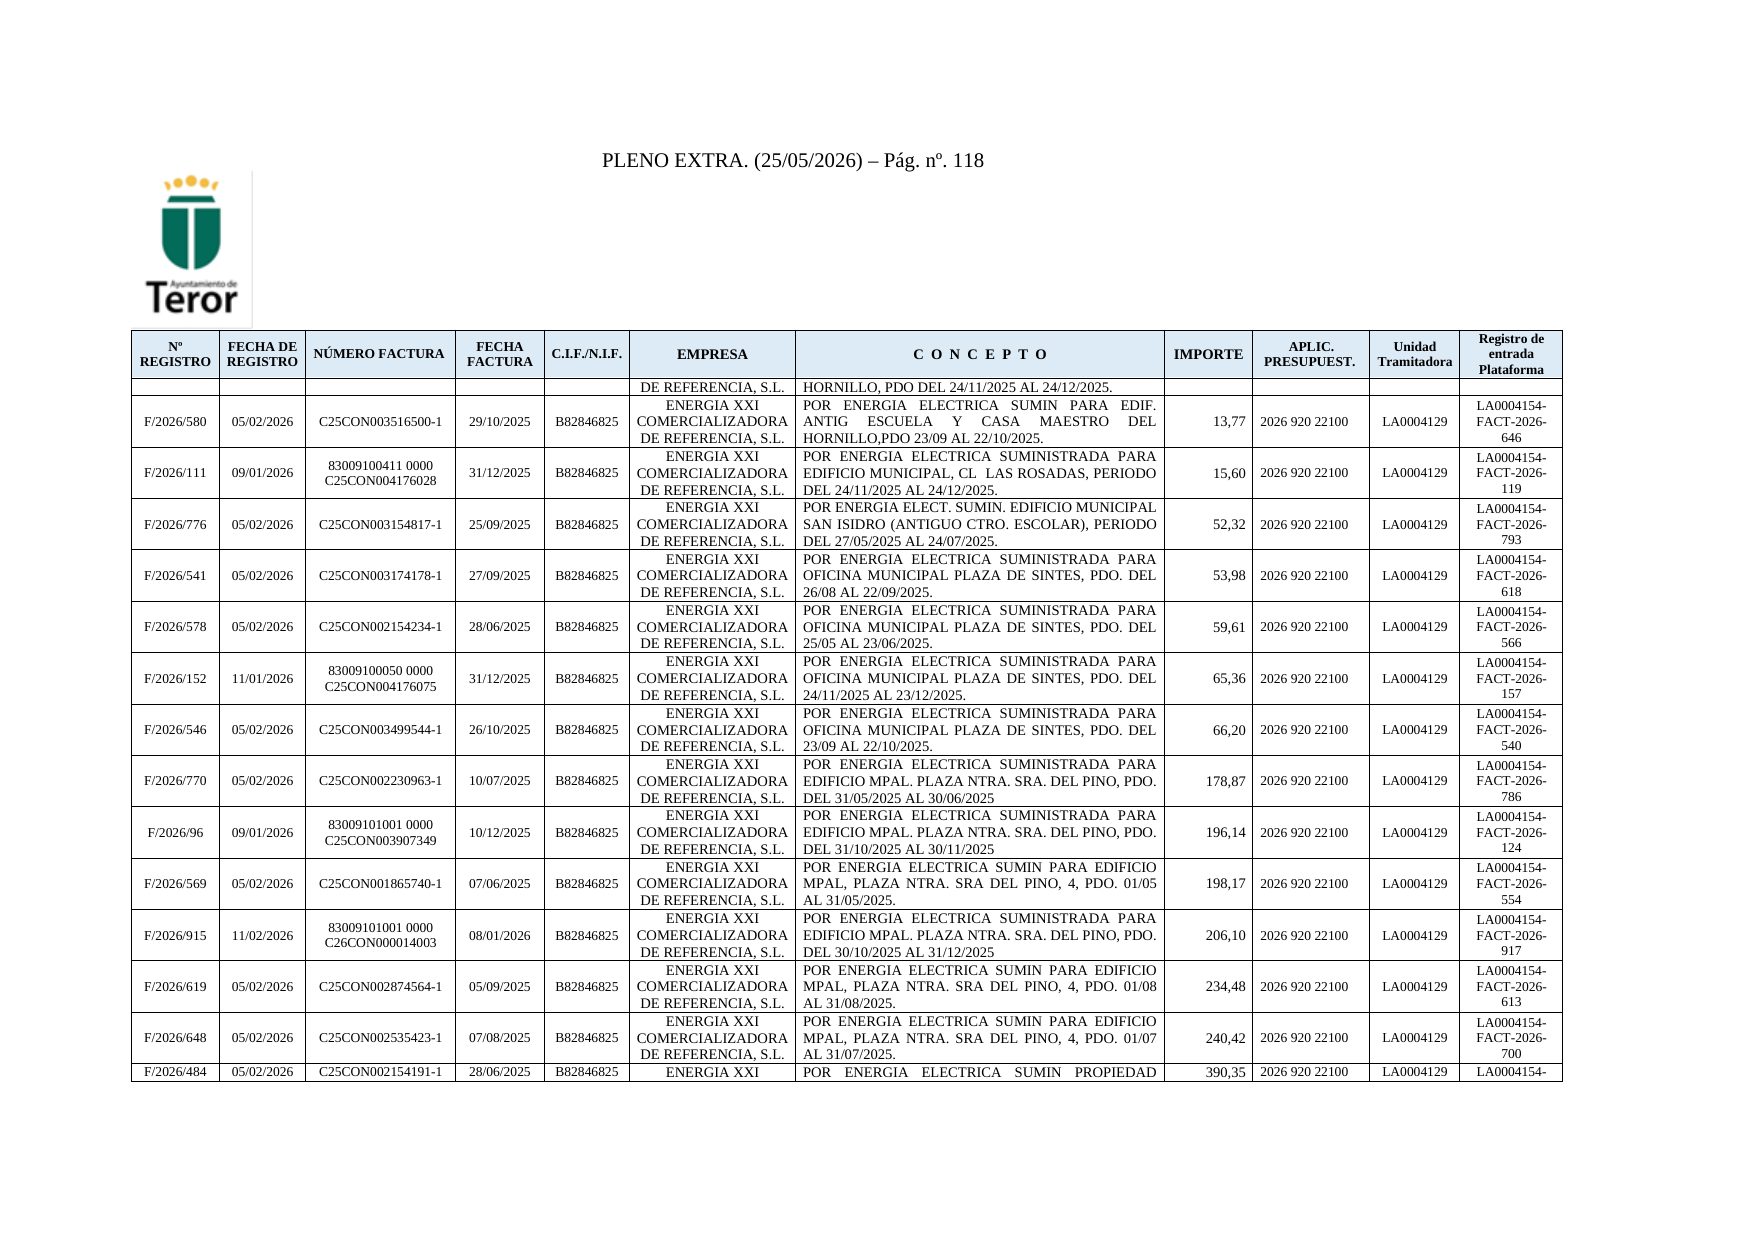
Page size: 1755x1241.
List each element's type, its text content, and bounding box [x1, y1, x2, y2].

table_cell 31/12/2025 [456, 653, 544, 703]
table_cell [456, 379, 544, 395]
table_cell ENERGIA XXI [630, 1064, 795, 1081]
table_cell POR ENERGIA ELECTRICA SUMIN PROPIEDAD [796, 1064, 1164, 1081]
table_cell HORNILLO, PDO DEL 24/11/2025 AL 24/12/2025. [796, 379, 1164, 395]
table_cell ENERGIA XXI COMERCIALIZADORA DE REFERENCIA, S.L. [630, 910, 795, 960]
table_cell B82846825 [545, 499, 629, 549]
table_cell POR ENERGIA ELECTRICA SUMINISTRADA PARA OFICINA MUNICIPAL PLAZA DE SINTES, PDO. DEL 25/05 AL 23/06/2025. [796, 602, 1164, 652]
table_header NÚMERO FACTURA [306, 331, 455, 377]
table_cell LA0004129 [1370, 807, 1459, 857]
table_cell LA0004154-FACT-2026-700 [1460, 1013, 1562, 1063]
table_cell POR ENERGIA ELECTRICA SUMINISTRADA PARA EDIFICIO MPAL. PLAZA NTRA. SRA. DEL PINO, PDO. DEL 30/10/2025 AL 31/12/2025 [796, 910, 1164, 960]
table_header EMPRESA [630, 331, 795, 377]
table_cell 390,35 [1165, 1064, 1252, 1081]
table_cell B82846825 [545, 859, 629, 909]
table_cell ENERGIA XXI COMERCIALIZADORA DE REFERENCIA, S.L. [630, 602, 795, 652]
table_cell 05/02/2026 [220, 961, 305, 1012]
table_cell LA0004129 [1370, 653, 1459, 703]
table_cell 28/06/2025 [456, 1064, 544, 1081]
table_cell LA0004129 [1370, 910, 1459, 960]
table_cell 2026 920 22100 [1253, 550, 1369, 601]
table_cell B82846825 [545, 448, 629, 498]
table_cell LA0004154-FACT-2026-786 [1460, 756, 1562, 806]
table_cell B82846825 [545, 756, 629, 806]
table_cell [1370, 379, 1459, 395]
table_cell F/2026/578 [132, 602, 219, 652]
table_cell LA0004154- [1460, 1064, 1562, 1081]
table_cell LA0004154-FACT-2026-613 [1460, 961, 1562, 1012]
table_cell 11/02/2026 [220, 910, 305, 960]
table_cell 234,48 [1165, 961, 1252, 1012]
table_cell [220, 379, 305, 395]
table_cell 27/09/2025 [456, 550, 544, 601]
table_cell 2026 920 22100 [1253, 499, 1369, 549]
table_cell B82846825 [545, 653, 629, 703]
table_cell 10/12/2025 [456, 807, 544, 857]
table_cell F/2026/648 [132, 1013, 219, 1063]
table_cell 178,87 [1165, 756, 1252, 806]
table_cell 2026 920 22100 [1253, 859, 1369, 909]
table_cell C25CON003174178-1 [306, 550, 455, 601]
table_cell B82846825 [545, 602, 629, 652]
table_cell 09/01/2026 [220, 807, 305, 857]
table_cell ENERGIA XXI COMERCIALIZADORA DE REFERENCIA, S.L. [630, 1013, 795, 1063]
table_cell LA0004154-FACT-2026-793 [1460, 499, 1562, 549]
table_cell B82846825 [545, 1064, 629, 1081]
table_cell 05/02/2026 [220, 756, 305, 806]
table_cell 66,20 [1165, 705, 1252, 755]
table_cell C25CON001865740-1 [306, 859, 455, 909]
table_cell LA0004129 [1370, 396, 1459, 447]
table_cell 83009100411 0000 C25CON004176028 [306, 448, 455, 498]
table_cell ENERGIA XXI COMERCIALIZADORA DE REFERENCIA, S.L. [630, 499, 795, 549]
table_cell 07/06/2025 [456, 859, 544, 909]
table_cell LA0004129 [1370, 1064, 1459, 1081]
table_cell POR ENERGIA ELECTRICA SUMIN PARA EDIFICIO MPAL, PLAZA NTRA. SRA DEL PINO, 4, PDO. 01/08 AL 31/08/2025. [796, 961, 1164, 1012]
table_header FECHA DE REGISTRO [220, 331, 305, 377]
table_cell 05/02/2026 [220, 859, 305, 909]
table_cell 2026 920 22100 [1253, 756, 1369, 806]
table_cell F/2026/541 [132, 550, 219, 601]
table_cell 05/02/2026 [220, 499, 305, 549]
table_cell LA0004154-FACT-2026-119 [1460, 448, 1562, 498]
table_cell LA0004129 [1370, 961, 1459, 1012]
table_cell LA0004154-FACT-2026-618 [1460, 550, 1562, 601]
table_cell LA0004154-FACT-2026-566 [1460, 602, 1562, 652]
table_cell [132, 379, 219, 395]
table_cell F/2026/152 [132, 653, 219, 703]
table_cell POR ENERGIA ELECT. SUMIN. EDIFICIO MUNICIPAL SAN ISIDRO (ANTIGUO CTRO. ESCOLAR), PERIODO DEL 27/05/2025 AL 24/07/2025. [796, 499, 1164, 549]
table_cell POR ENERGIA ELECTRICA SUMINISTRADA PARA OFICINA MUNICIPAL PLAZA DE SINTES, PDO. DEL 26/08 AL 22/09/2025. [796, 550, 1164, 601]
table_cell F/2026/770 [132, 756, 219, 806]
table_cell ENERGIA XXI COMERCIALIZADORA DE REFERENCIA, S.L. [630, 756, 795, 806]
table_cell [1460, 379, 1562, 395]
table_header Nº REGISTRO [132, 331, 219, 377]
table_cell 29/10/2025 [456, 396, 544, 447]
table_cell F/2026/776 [132, 499, 219, 549]
table_cell [306, 379, 455, 395]
table_header C O N C E P T O [796, 331, 1164, 377]
table_cell LA0004154-FACT-2026-917 [1460, 910, 1562, 960]
table_cell 05/09/2025 [456, 961, 544, 1012]
table_cell 2026 920 22100 [1253, 448, 1369, 498]
table_header C.I.F./N.I.F. [545, 331, 629, 377]
table_header FECHA FACTURA [456, 331, 544, 377]
table_cell 10/07/2025 [456, 756, 544, 806]
table_cell LA0004129 [1370, 602, 1459, 652]
table_cell C25CON003154817-1 [306, 499, 455, 549]
table_cell B82846825 [545, 1013, 629, 1063]
table_cell 05/02/2026 [220, 1064, 305, 1081]
table_cell 05/02/2026 [220, 1013, 305, 1063]
table_cell ENERGIA XXI COMERCIALIZADORA DE REFERENCIA, S.L. [630, 859, 795, 909]
table_cell 15,60 [1165, 448, 1252, 498]
table_cell ENERGIA XXI COMERCIALIZADORA DE REFERENCIA, S.L. [630, 807, 795, 857]
table_cell POR ENERGIA ELECTRICA SUMINISTRADA PARA EDIFICIO MPAL. PLAZA NTRA. SRA. DEL PINO, PDO. DEL 31/05/2025 AL 30/06/2025 [796, 756, 1164, 806]
table_cell LA0004129 [1370, 756, 1459, 806]
table_cell 09/01/2026 [220, 448, 305, 498]
table_cell 2026 920 22100 [1253, 1064, 1369, 1081]
table_cell LA0004129 [1370, 448, 1459, 498]
table_cell 83009100050 0000 C25CON004176075 [306, 653, 455, 703]
table_cell 2026 920 22100 [1253, 807, 1369, 857]
table_cell F/2026/580 [132, 396, 219, 447]
table_cell 26/10/2025 [456, 705, 544, 755]
table_cell 83009101001 0000 C25CON003907349 [306, 807, 455, 857]
table_cell ENERGIA XXI COMERCIALIZADORA DE REFERENCIA, S.L. [630, 448, 795, 498]
table_cell 2026 920 22100 [1253, 653, 1369, 703]
table_cell 05/02/2026 [220, 705, 305, 755]
table_cell POR ENERGIA ELECTRICA SUMINISTRADA PARA EDIFICIO MUNICIPAL, CL LAS ROSADAS, PERIODO DEL 24/11/2025 AL 24/12/2025. [796, 448, 1164, 498]
table_cell LA0004154-FACT-2026-554 [1460, 859, 1562, 909]
table_cell C25CON002535423-1 [306, 1013, 455, 1063]
table_cell F/2026/111 [132, 448, 219, 498]
table_cell LA0004154-FACT-2026-540 [1460, 705, 1562, 755]
table_cell 11/01/2026 [220, 653, 305, 703]
table_cell 2026 920 22100 [1253, 705, 1369, 755]
table_cell ENERGIA XXI COMERCIALIZADORA DE REFERENCIA, S.L. [630, 550, 795, 601]
table_cell 28/06/2025 [456, 602, 544, 652]
table_cell F/2026/915 [132, 910, 219, 960]
table_header APLIC. PRESUPUEST. [1253, 331, 1369, 377]
table_cell 53,98 [1165, 550, 1252, 601]
table_cell B82846825 [545, 396, 629, 447]
table_cell [1165, 379, 1252, 395]
table_cell F/2026/619 [132, 961, 219, 1012]
table_cell [1253, 379, 1369, 395]
table_cell 59,61 [1165, 602, 1252, 652]
table_cell LA0004129 [1370, 1013, 1459, 1063]
table_cell 05/02/2026 [220, 602, 305, 652]
table_cell B82846825 [545, 807, 629, 857]
table_cell 13,77 [1165, 396, 1252, 447]
table_cell ENERGIA XXI COMERCIALIZADORA DE REFERENCIA, S.L. [630, 961, 795, 1012]
table_cell F/2026/569 [132, 859, 219, 909]
table_cell LA0004154-FACT-2026-157 [1460, 653, 1562, 703]
table_cell 206,10 [1165, 910, 1252, 960]
table_cell C25CON002154234-1 [306, 602, 455, 652]
table_cell 2026 920 22100 [1253, 961, 1369, 1012]
table_cell F/2026/96 [132, 807, 219, 857]
table_cell 05/02/2026 [220, 550, 305, 601]
table_cell LA0004129 [1370, 499, 1459, 549]
table_cell 2026 920 22100 [1253, 1013, 1369, 1063]
table_cell POR ENERGIA ELECTRICA SUMINISTRADA PARA OFICINA MUNICIPAL PLAZA DE SINTES, PDO. DEL 23/09 AL 22/10/2025. [796, 705, 1164, 755]
table_cell B82846825 [545, 961, 629, 1012]
table_header IMPORTE [1165, 331, 1252, 377]
table_cell POR ENERGIA ELECTRICA SUMIN PARA EDIF. ANTIG ESCUELA Y CASA MAESTRO DEL HORNILLO,PDO 23/09 AL 22/10/2025. [796, 396, 1164, 447]
table_cell 31/12/2025 [456, 448, 544, 498]
table_cell C25CON002154191-1 [306, 1064, 455, 1081]
table_cell LA0004154-FACT-2026-646 [1460, 396, 1562, 447]
table_cell C25CON002874564-1 [306, 961, 455, 1012]
table_cell ENERGIA XXI COMERCIALIZADORA DE REFERENCIA, S.L. [630, 705, 795, 755]
table_cell C25CON003499544-1 [306, 705, 455, 755]
table_cell LA0004154-FACT-2026-124 [1460, 807, 1562, 857]
table_cell DE REFERENCIA, S.L. [630, 379, 795, 395]
table_cell C25CON003516500-1 [306, 396, 455, 447]
table_cell 08/01/2026 [456, 910, 544, 960]
table_cell 2026 920 22100 [1253, 396, 1369, 447]
table_cell 05/02/2026 [220, 396, 305, 447]
table_cell C25CON002230963-1 [306, 756, 455, 806]
table_header Unidad Tramitadora [1370, 331, 1459, 377]
table_cell 52,32 [1165, 499, 1252, 549]
table_cell 25/09/2025 [456, 499, 544, 549]
table_cell 2026 920 22100 [1253, 910, 1369, 960]
table_cell ENERGIA XXI COMERCIALIZADORA DE REFERENCIA, S.L. [630, 653, 795, 703]
table_cell F/2026/546 [132, 705, 219, 755]
table_cell B82846825 [545, 705, 629, 755]
table_cell POR ENERGIA ELECTRICA SUMIN PARA EDIFICIO MPAL, PLAZA NTRA. SRA DEL PINO, 4, PDO. 01/05 AL 31/05/2025. [796, 859, 1164, 909]
table_cell LA0004129 [1370, 550, 1459, 601]
table_cell POR ENERGIA ELECTRICA SUMIN PARA EDIFICIO MPAL, PLAZA NTRA. SRA DEL PINO, 4, PDO. 01/07 AL 31/07/2025. [796, 1013, 1164, 1063]
table_cell POR ENERGIA ELECTRICA SUMINISTRADA PARA OFICINA MUNICIPAL PLAZA DE SINTES, PDO. DEL 24/11/2025 AL 23/12/2025. [796, 653, 1164, 703]
table_header Registro de entrada Plataforma [1460, 331, 1562, 377]
table_cell POR ENERGIA ELECTRICA SUMINISTRADA PARA EDIFICIO MPAL. PLAZA NTRA. SRA. DEL PINO, PDO. DEL 31/10/2025 AL 30/11/2025 [796, 807, 1164, 857]
table_cell 240,42 [1165, 1013, 1252, 1063]
table_cell LA0004129 [1370, 705, 1459, 755]
table_cell B82846825 [545, 550, 629, 601]
table_cell 198,17 [1165, 859, 1252, 909]
table_cell 83009101001 0000 C26CON000014003 [306, 910, 455, 960]
table_cell 07/08/2025 [456, 1013, 544, 1063]
table_cell ENERGIA XXI COMERCIALIZADORA DE REFERENCIA, S.L. [630, 396, 795, 447]
table_cell 65,36 [1165, 653, 1252, 703]
table_cell LA0004129 [1370, 859, 1459, 909]
table_cell B82846825 [545, 910, 629, 960]
table_cell F/2026/484 [132, 1064, 219, 1081]
table_cell 196,14 [1165, 807, 1252, 857]
table_cell [545, 379, 629, 395]
table_cell 2026 920 22100 [1253, 602, 1369, 652]
